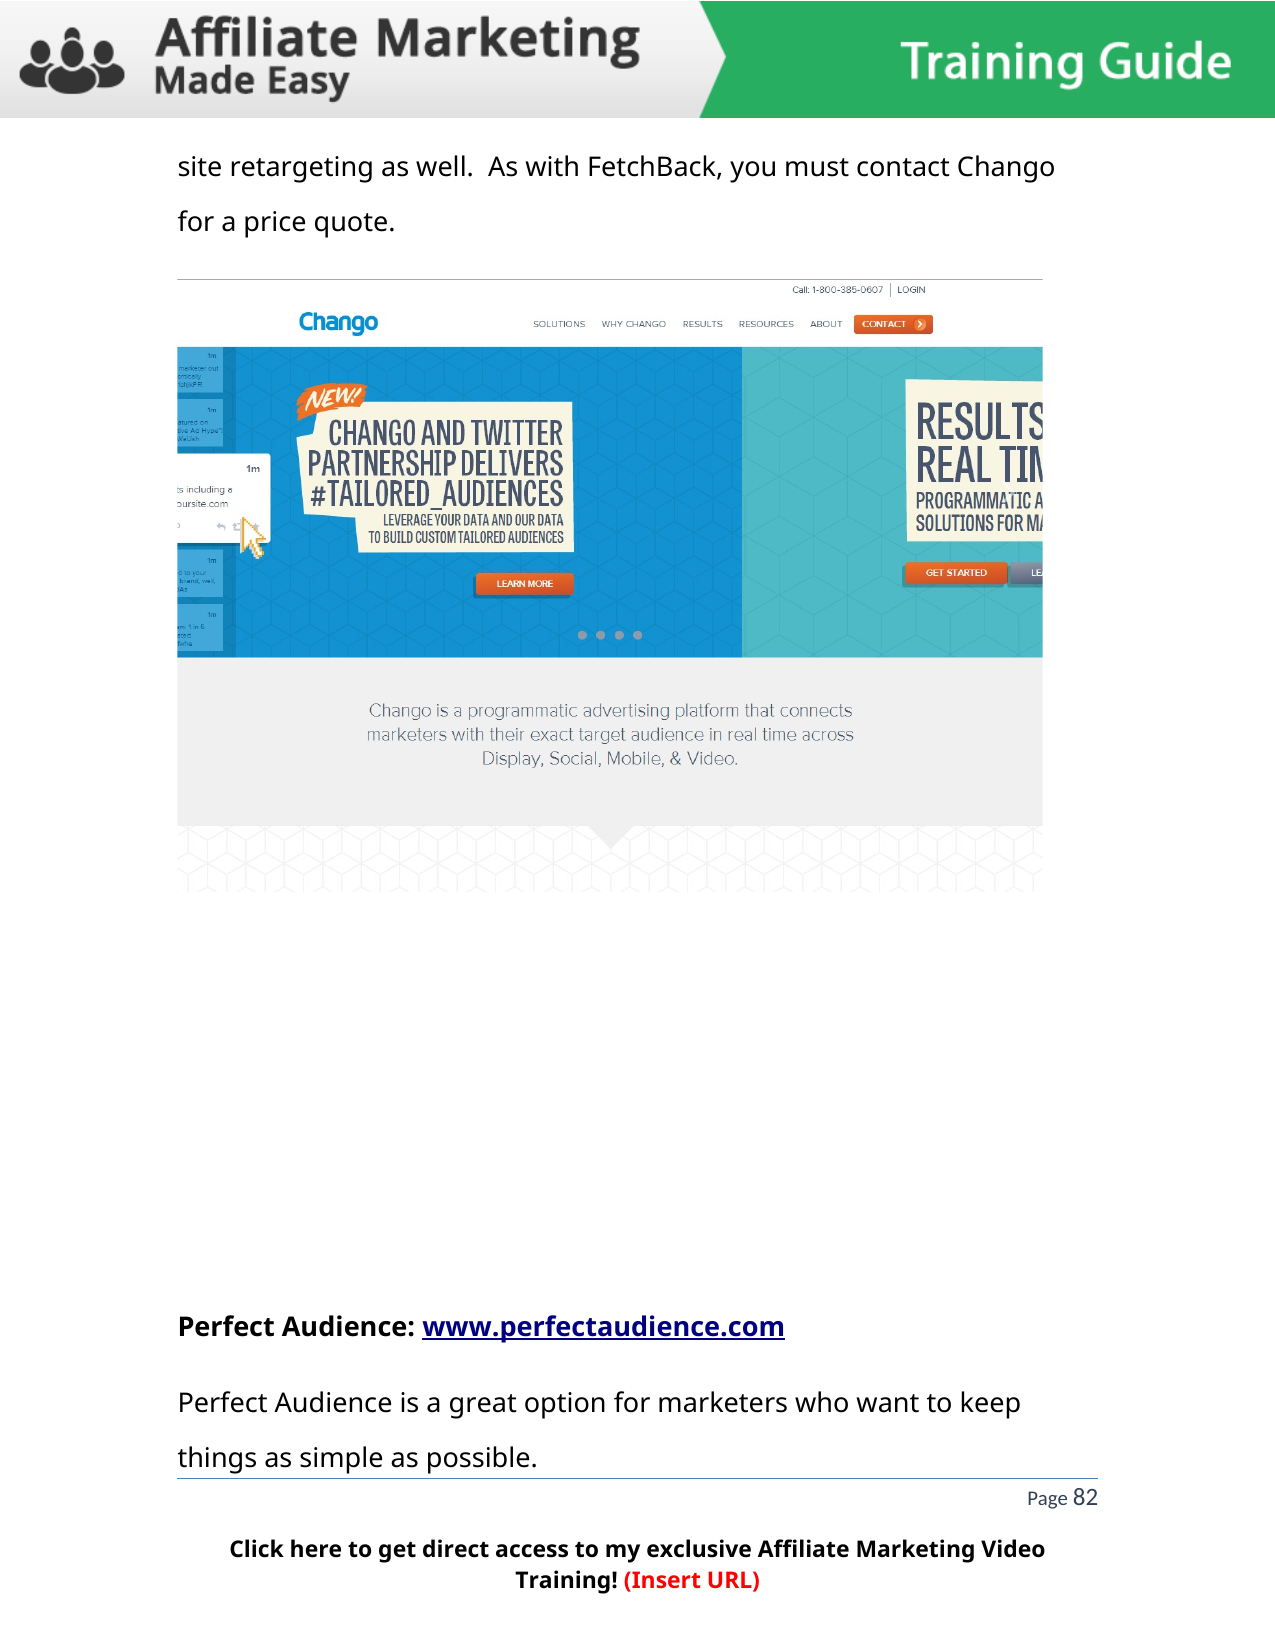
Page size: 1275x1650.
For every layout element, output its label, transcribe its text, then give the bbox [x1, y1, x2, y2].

text Perfect Audience: www.perfectaudience.com [177, 1307, 1098, 1344]
text Perfect Audience is a great option for marketers who want to keep things as simple as possible. [177, 1383, 1098, 1476]
text site retargeting as well. As with FetchBack, you must contact Chango for a price quote. [177, 148, 1098, 240]
